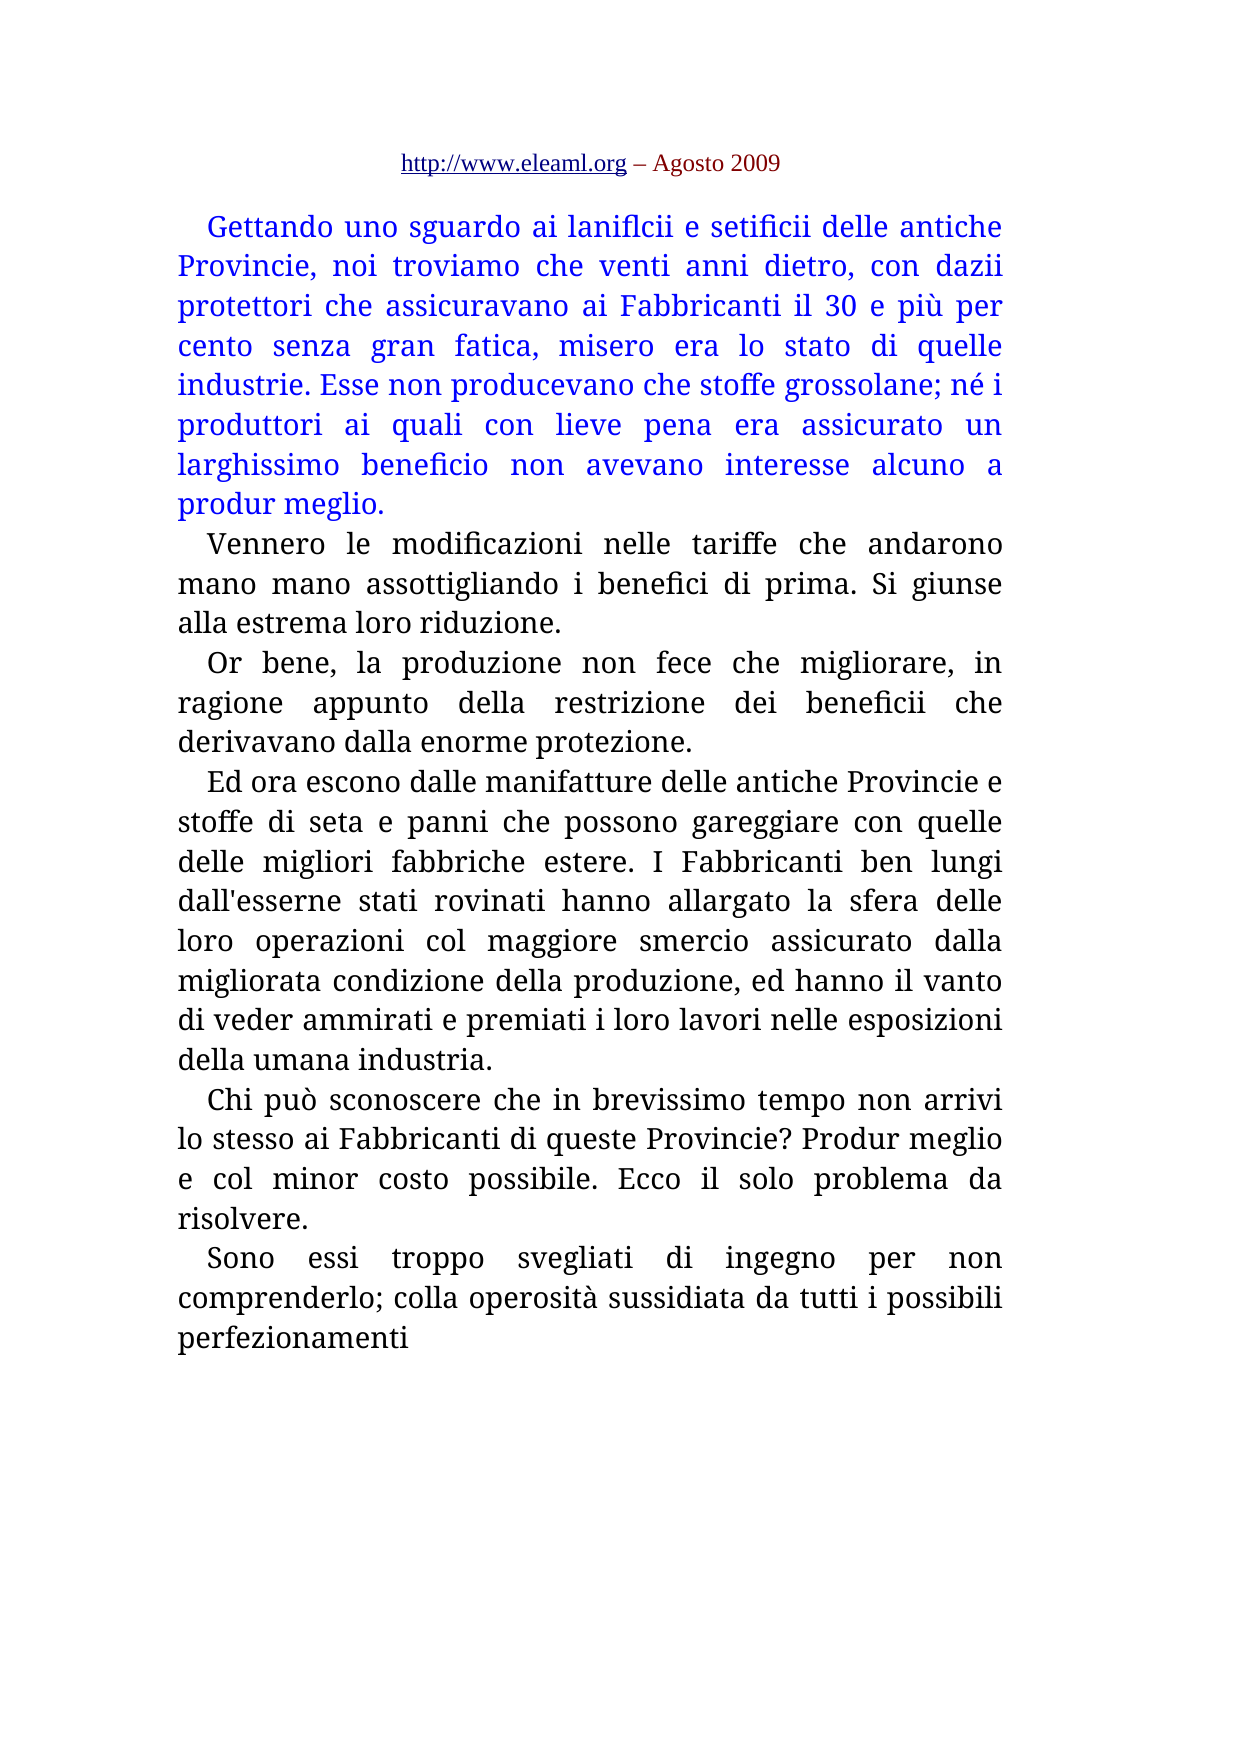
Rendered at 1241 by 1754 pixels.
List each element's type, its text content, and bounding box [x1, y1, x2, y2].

text Chi può sconoscere che in brevissimo tempo non arrivi lo stesso ai Fabbricanti di queste Provincie? Produr meglio e col minor costo possibile. Ecco il solo problema da risolvere. [177, 1079, 1004, 1238]
text Vennero le modificazioni nelle tariffe che andarono mano mano assottigliando i benefici di prima. Si giunse alla estrema loro riduzione. [177, 523, 1004, 642]
text Or bene, la produzione non fece che migliorare, in ragione appunto della restrizione dei beneficii che derivavano dalla enorme protezione. [177, 642, 1004, 761]
text Gettando uno sguardo ai laniflcii e setificii delle antiche Provincie, noi troviamo che venti anni dietro, con dazii protettori che assicuravano ai Fabbricanti il 30 e più per cento senza gran fatica, misero era lo stato di quelle industrie. Esse non producevano che stoffe grossolane; né i produttori ai quali con lieve pena era assicurato un larghissimo beneficio non avevano interesse alcuno a produr meglio. [177, 206, 1004, 523]
text Ed ora escono dalle manifatture delle antiche Provincie e stoffe di seta e panni che possono gareggiare con quelle delle migliori fabbriche estere. I Fabbricanti ben lungi dall'esserne stati rovinati hanno allargato la sfera delle loro operazioni col maggiore smercio assicurato dalla migliorata condizione della produzione, ed hanno il vanto di veder ammirati e premiati i loro lavori nelle esposizioni della umana industria. [177, 761, 1004, 1079]
text Sono essi troppo svegliati di ingegno per non comprenderlo; colla operosità sussidiata da tutti i possibili perfezionamenti [177, 1238, 1004, 1357]
